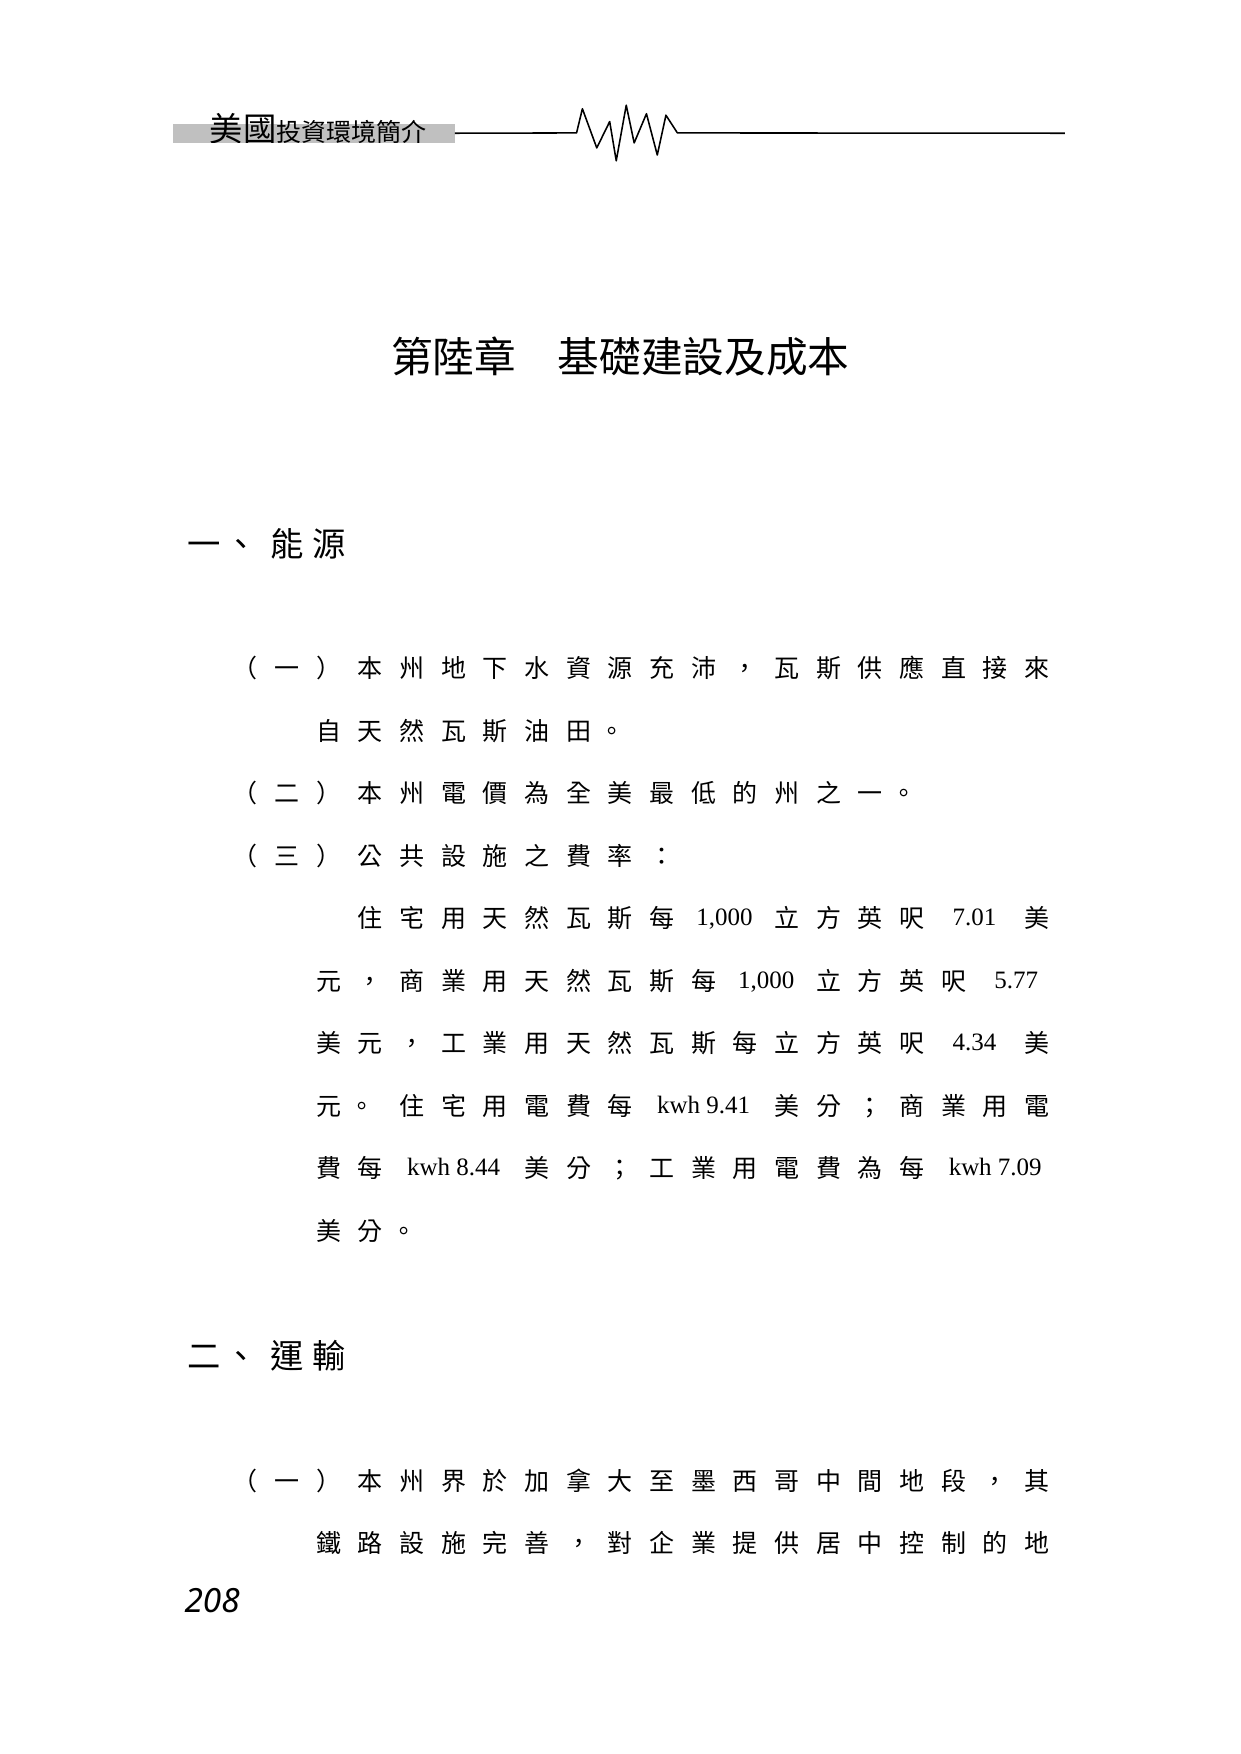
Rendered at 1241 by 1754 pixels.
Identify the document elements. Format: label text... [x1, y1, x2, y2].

text （二）本州電價為全美最低的州之一。 [207, 750, 1058, 813]
text （三）公共設施之費率： [207, 813, 1058, 875]
text 一、能源 [183, 500, 1058, 563]
text 第陸章 基礎建設及成本 [183, 313, 1058, 375]
text 二、運輸 [183, 1313, 1058, 1375]
text 住宅用天然瓦斯每1,000立方英呎7.01美元，商業用天然瓦斯每1,000立方英呎5.77美元，工業用天然瓦斯每立方英呎4.34美元。住宅用電費每kwh 9.41美分；商業用電費每kwh 8.44美分；工業用電費為每kwh 7.09美分。 [281, 875, 1058, 1250]
text （一）本州地下水資源充沛，瓦斯供應直接來自天然瓦斯油田。 [207, 625, 1058, 750]
text （一）本州界於加拿大至墨西哥中間地段，其鐵路設施完善，對企業提供居中控制的地 [207, 1438, 1058, 1563]
